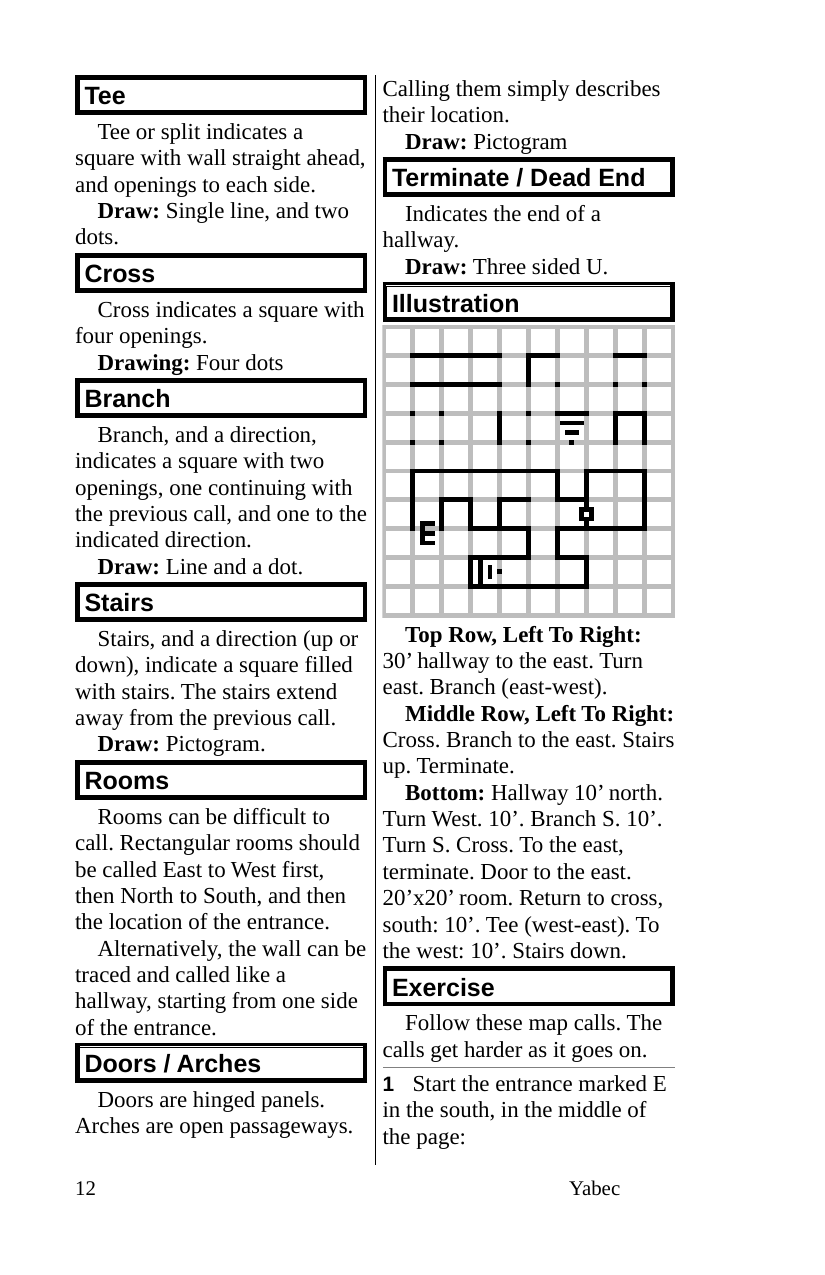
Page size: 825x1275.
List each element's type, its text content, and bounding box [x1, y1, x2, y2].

text Alternatively, the wall can be traced and called like a hallway, starting from one side of the entrance. [75, 935, 367, 1040]
text Middle Row, left to right: Cross. Branch to the east. Stairs up. Terminate. [382, 700, 675, 779]
text Draw: Three sided U. [382, 253, 675, 279]
text Bottom: Hallway 10’ north. Turn West. 10’. Branch S. 10’. Turn S. Cross. To the east, terminate. Door to the east. 20’x20’ room. Return to cross, south: 10’. Tee (west-east). To the west: 10’. Stairs down. [382, 779, 675, 963]
text Rooms can be difficult to call. Rectangular rooms should be called East to West first, then North to South, and then the location of the entrance. [75, 803, 367, 935]
subtitle Terminate / Dead End [387, 162, 670, 192]
text Indicates the end of a hallway. [382, 200, 675, 253]
subtitle Rooms [80, 765, 363, 795]
text Draw: Pictogram. [75, 731, 367, 757]
text Doors are hinged panels. Arches are open passageways. [75, 1086, 367, 1139]
text Stairs, and a direction (up or down), indicate a square filled with stairs. The stairs extend away from the previous call. [75, 625, 367, 731]
text Follow these map calls. The calls get harder as it goes on. [382, 1009, 675, 1062]
text Branch, and a direction, indicates a square with two openings, one continuing with the previous call, and one to the indicated direction. [75, 421, 367, 553]
text Drawing: Four dots [75, 348, 367, 375]
subtitle Illustration [387, 287, 670, 317]
subtitle Tee [80, 80, 363, 110]
subtitle Cross [80, 258, 363, 288]
subtitle Doors / Arches [80, 1048, 363, 1078]
subtitle Branch [80, 383, 363, 413]
subtitle Exercise [387, 971, 670, 1002]
text Draw: Pictogram [382, 128, 675, 154]
text Draw: Line and a dot. [75, 553, 367, 579]
text Tee or split indicates a square with wall straight ahead, and openings to each side. [75, 118, 367, 197]
text Calling them simply describes their location. [382, 75, 675, 128]
text Cross indicates a square with four openings. [75, 296, 367, 348]
picture [382, 325, 675, 618]
subtitle Stairs [80, 587, 363, 617]
text Draw: Single line, and two dots. [75, 197, 367, 250]
text Top Row, left to right: 30’ hallway to the east. Turn east. Branch (east-west). [382, 618, 675, 700]
list Start the entrance marked E in the south, in the middle of the page: [382, 1070, 675, 1149]
